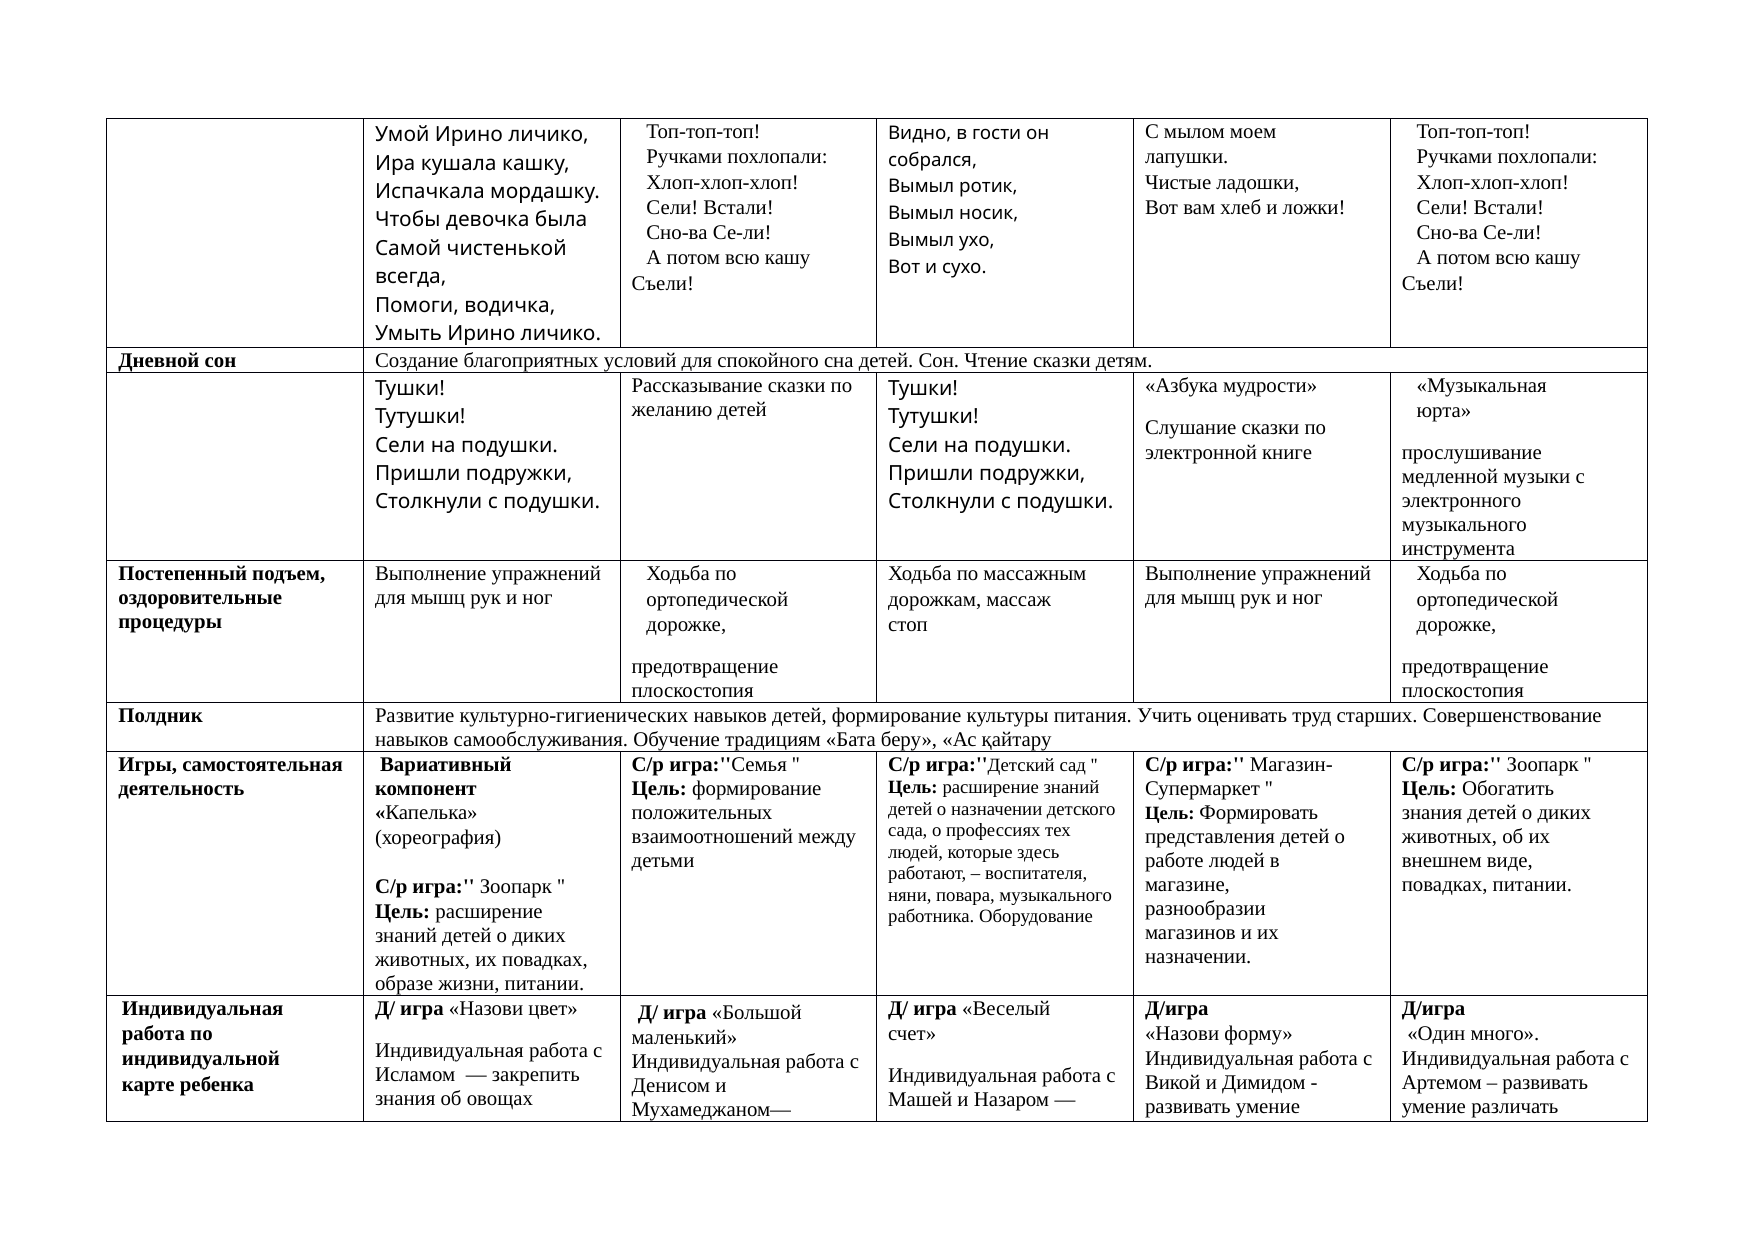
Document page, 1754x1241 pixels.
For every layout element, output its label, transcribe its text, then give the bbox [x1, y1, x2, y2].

table_cell Д/игра «Один много». Индивидуальная работа с Артемом – развивать умение различать [1391, 996, 1647, 1121]
table_cell «Музыкальная юрта» прослушивание медленной музыки с электронного музыкального инструмента [1391, 373, 1647, 560]
table_cell Выполнение упражнений для мышц рук и ног [364, 561, 620, 702]
table_cell Ходьба по ортопедической дорожке, предотвращение плоскостопия [1391, 561, 1647, 702]
table_cell Полдник [107, 703, 363, 751]
table_cell С/р игра:'' Магазин-Супермаркет '' Цель: Формировать представления детей о работе людей в магазине, разнообразии магазинов и их назначении. [1134, 752, 1390, 995]
table_cell Ходьба по ортопедической дорожке, предотвращение плоскостопия [621, 561, 876, 702]
table_cell Д/игра «Назови форму» Индивидуальная работа с Викой и Димидом - развивать умение [1134, 996, 1390, 1121]
table_cell Ходьба по массажным дорожкам, массаж стоп [877, 561, 1133, 702]
table_cell Развитие культурно-гигиенических навыков детей, формирование культуры питания. Учить оценивать труд старших. Совершенствование навыков самообслуживания. Обучение традициям «Бата беру», «Ас қайтару [364, 703, 1647, 751]
table_cell Индивидуальная работа по индивидуальной карте ребенка [107, 996, 363, 1121]
table_cell Выполнение упражнений для мышц рук и ног [1134, 561, 1390, 702]
table_cell Умой Ирино личико, Ира кушала кашку, Испачкала мордашку. Чтобы девочка была Самой чистенькой всегда, Помоги, водичка, Умыть Ирино личико. [364, 119, 620, 347]
table_cell Постепенный подъем, оздоровительные процедуры [107, 561, 363, 702]
table_cell Топ-топ-топ! Ручками похлопали: Хлоп-хлоп-хлоп! Сели! Встали! Сно-ва Се-ли! А потом всю кашу Съели! [621, 119, 876, 347]
table_cell [107, 119, 363, 347]
table_cell Видно, в гости он собрался, Вымыл ротик, Вымыл носик, Вымыл ухо, Вот и сухо. [877, 119, 1133, 347]
table_cell Д/ игра «Назови цвет» Индивидуальная работа с Исламом — закрепить знания об овощах [364, 996, 620, 1121]
table_cell [107, 373, 363, 560]
table_cell Игры, самостоятельная деятельность [107, 752, 363, 995]
table_cell Дневной сон [107, 348, 363, 372]
table_cell С мылом моем лапушки. Чистые ладошки, Вот вам хлеб и ложки! [1134, 119, 1390, 347]
table_cell Топ-топ-топ! Ручками похлопали: Хлоп-хлоп-хлоп! Сели! Встали! Сно-ва Се-ли! А потом всю кашу Съели! [1391, 119, 1647, 347]
table_cell С/р игра:''Семья '' Цель: формирование положительных взаимоотношений между детьми [621, 752, 876, 995]
table_cell Д/ игра «Большой маленький» Индивидуальная работа с Денисом и Мухамеджаном— [621, 996, 876, 1121]
table_cell Д/ игра «Веселый счет» Индивидуальная работа с Машей и Назаром — [877, 996, 1133, 1121]
table_cell С/р игра:'' Зоопарк '' Цель: Обогатить знания детей о диких животных, об их внешнем виде, повадках, питании. [1391, 752, 1647, 995]
table_cell Рассказывание сказки по желанию детей [621, 373, 876, 560]
table_cell Тушки! Тутушки! Сели на подушки. Пришли подружки, Столкнули с подушки. [364, 373, 620, 560]
table_cell «Азбука мудрости» Слушание сказки по электронной книге [1134, 373, 1390, 560]
table_cell Вариативный компонент «Капелька» (хореография) С/р игра:'' Зоопарк '' Цель: расширение знаний детей о диких животных, их повадках, образе жизни, питании. [364, 752, 620, 995]
table_cell Тушки! Тутушки! Сели на подушки. Пришли подружки, Столкнули с подушки. [877, 373, 1133, 560]
table_cell С/р игра:''Детский сад '' Цель: расширение знаний детей о назначении детского сада, о профессиях тех людей, которые здесь работают, – воспитателя, няни, повара, музыкального работника. Оборудование [877, 752, 1133, 995]
table_cell Создание благоприятных условий для спокойного сна детей. Сон. Чтение сказки детям. [364, 348, 1647, 372]
